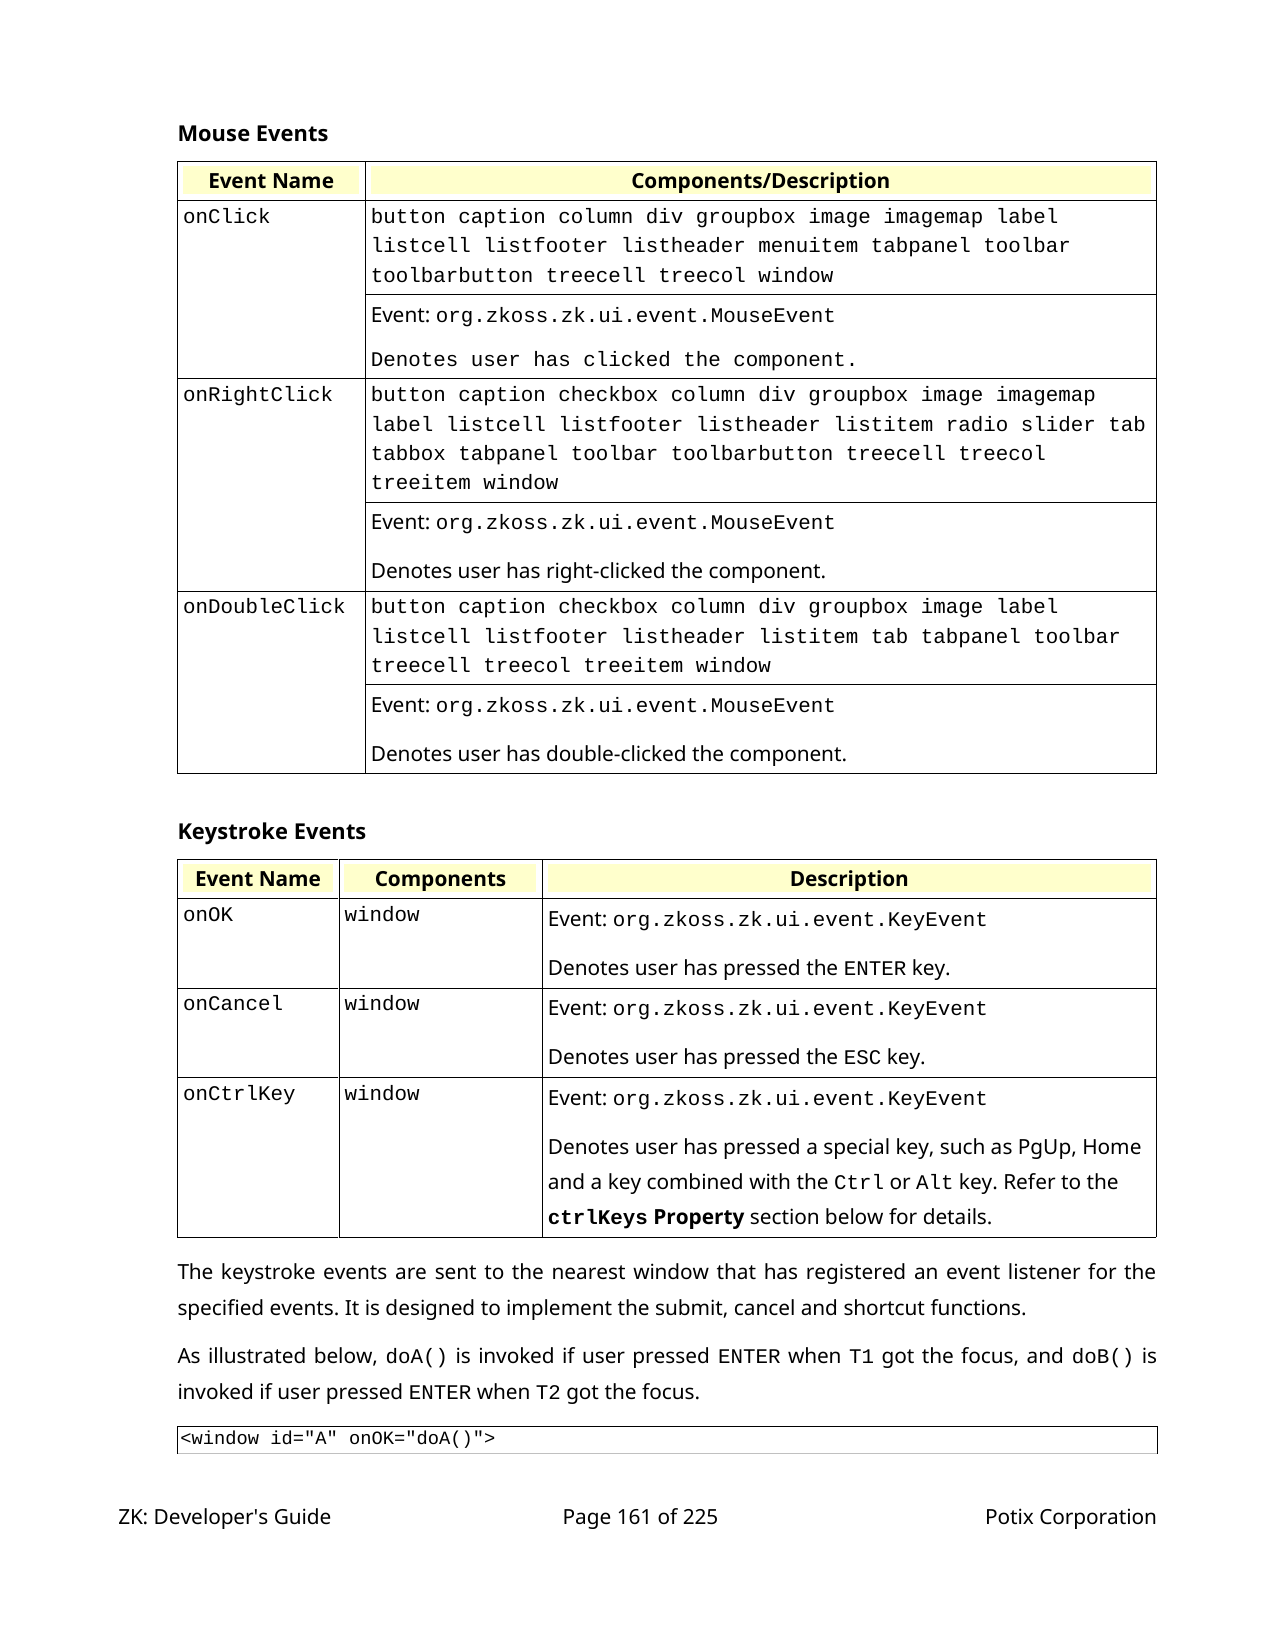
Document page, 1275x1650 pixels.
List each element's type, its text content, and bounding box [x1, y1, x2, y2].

table_cell Event: org.zkoss.zk.ui.event.KeyEvent Denotes user has pressed the ENTER key. [543, 899, 1156, 988]
table_cell Event: org.zkoss.zk.ui.event.MouseEvent Denotes user has right-clicked the component. [366, 503, 1156, 591]
table_header button caption checkbox column div groupbox image label listcell listfooter listheader listitem tab tabpanel toolbar treecell treecol treeitem window [366, 592, 1156, 684]
text <window id="A" onOK="doA()"> [178, 1427, 1157, 1453]
table_cell onDoubleClick [178, 592, 365, 773]
table_cell onRightClick [178, 379, 365, 591]
table_header Components/Description [366, 162, 1156, 200]
table_cell onCtrlKey [178, 1078, 338, 1237]
text The keystroke events are sent to the nearest window that has registered an event listener for the specified events. It is designed to implement the submit, cancel and shortcut functions. [177, 1257, 1157, 1321]
table_cell Event: org.zkoss.zk.ui.event.MouseEvent Denotes user has clicked the component. [366, 295, 1156, 378]
table_cell onClick [178, 201, 365, 378]
subtitle Keystroke Events [177, 816, 1157, 846]
table_header Description [543, 860, 1156, 898]
table_cell window [340, 899, 542, 988]
table_header button caption column div groupbox image imagemap label listcell listfooter listheader menuitem tabpanel toolbar toolbarbutton treecell treecol window [366, 201, 1156, 294]
table_header Components [340, 860, 542, 898]
table_cell Event: org.zkoss.zk.ui.event.MouseEvent Denotes user has double-clicked the component. [366, 685, 1156, 773]
subtitle Mouse Events [177, 118, 1157, 148]
table_cell window [340, 1078, 542, 1237]
table_cell window [340, 989, 542, 1077]
text As illustrated below, doA() is invoked if user pressed ENTER when T1 got the focus, and doB() is invoked if user pressed ENTER when T2 got the focus. [177, 1342, 1157, 1406]
table_cell Event: org.zkoss.zk.ui.event.KeyEvent Denotes user has pressed a special key, such as PgUp, Home and a key combined with the Ctrl or Alt key. Refer to the ctrlKeys Property section below for details. [543, 1078, 1156, 1237]
table_cell onCancel [178, 989, 338, 1077]
table_header Event Name [178, 860, 338, 898]
table_header button caption checkbox column div groupbox image imagemap label listcell listfooter listheader listitem radio slider tab tabbox tabpanel toolbar toolbarbutton treecell treecol treeitem window [366, 379, 1156, 502]
table_cell Event: org.zkoss.zk.ui.event.KeyEvent Denotes user has pressed the ESC key. [543, 989, 1156, 1077]
table_header Event Name [178, 162, 365, 200]
table_cell onOK [178, 899, 338, 988]
